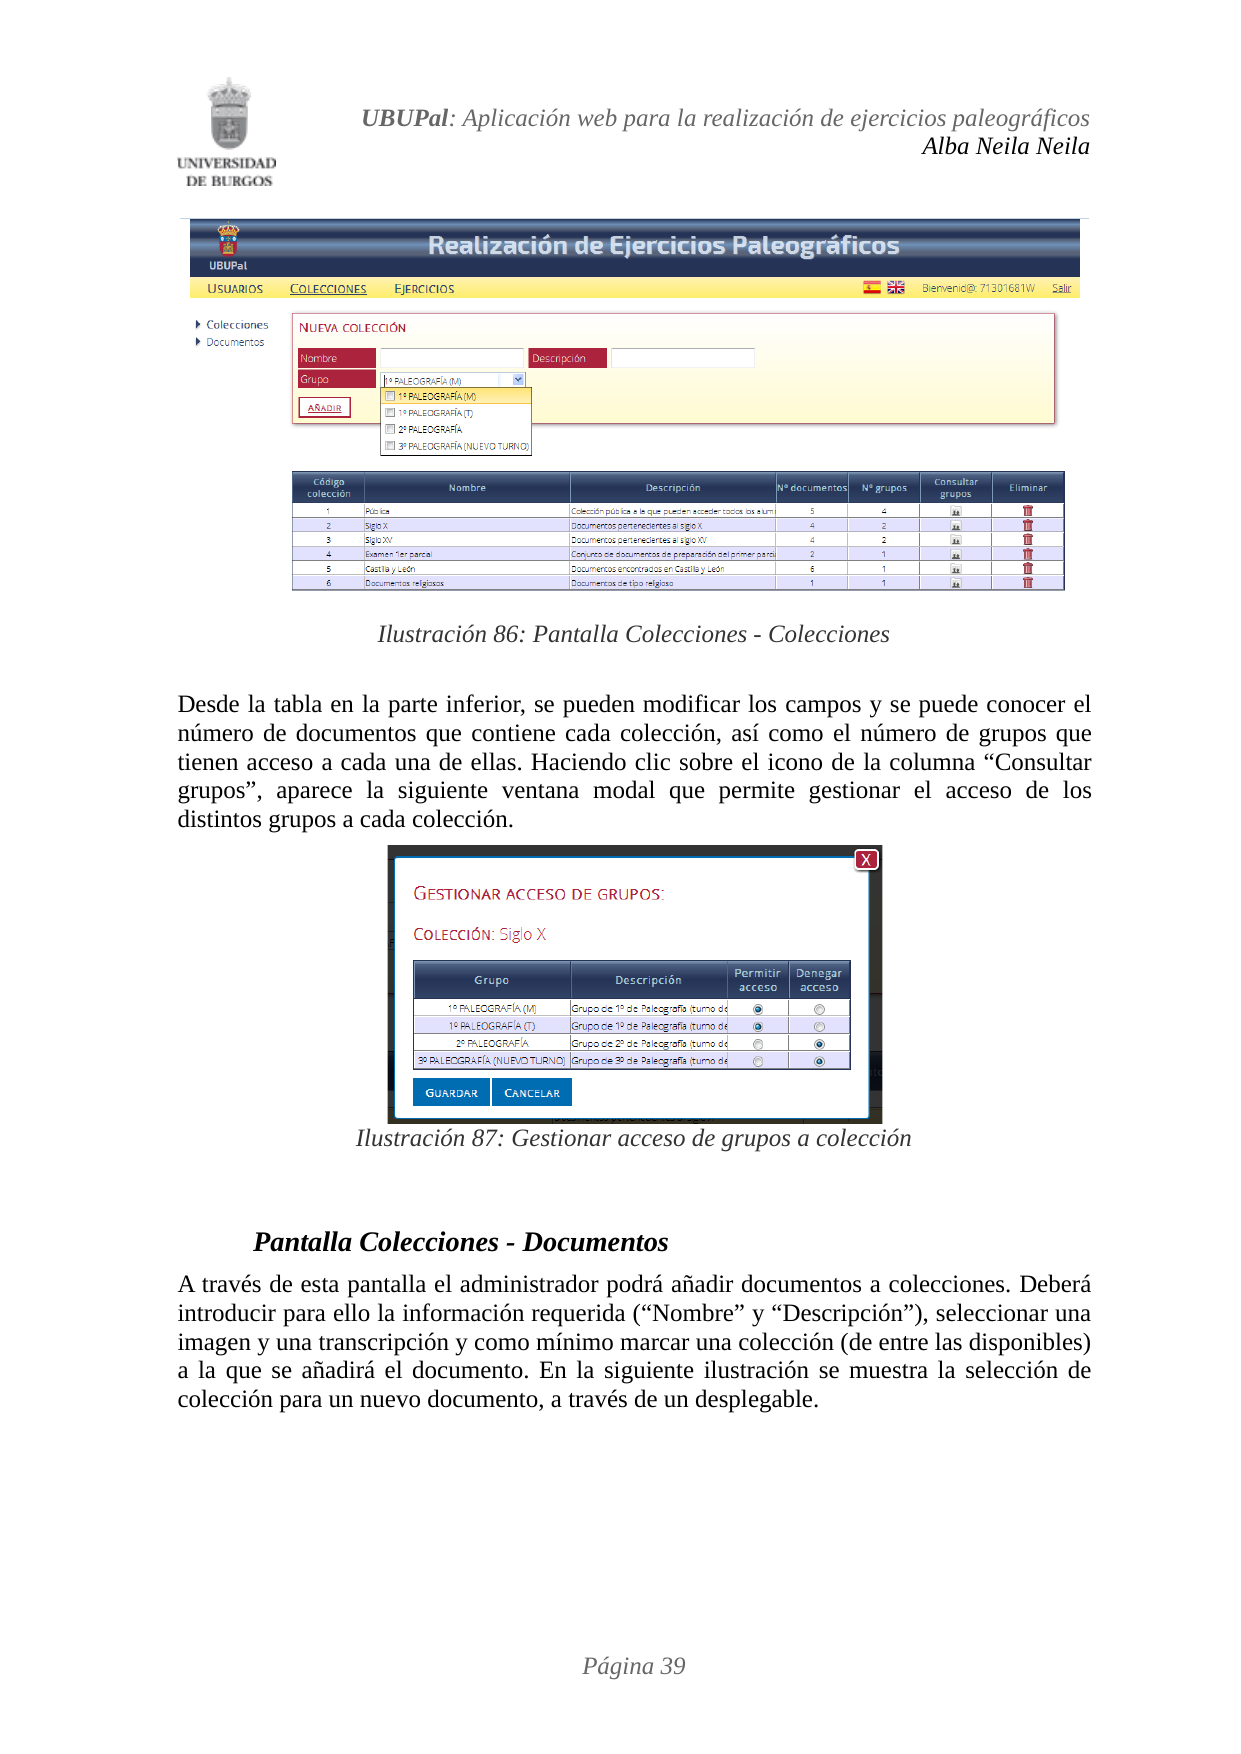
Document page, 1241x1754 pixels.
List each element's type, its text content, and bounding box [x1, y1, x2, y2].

text Ilustración 87: Gestionar acceso de grupos a colección [354, 858, 916, 1152]
text A través de esta pantalla el administrador podrá añadir documentos a colecciones. Deberá introducir para ello la información requerida (“Nombre” y “Descripción”), seleccionar una imagen y una transcripción y como mínimo marcar una colección (de entre las disponibles) a la que se añadirá el documento. En la siguiente ilustración se muestra la selección de colección para un nuevo documento, a través de un desplegable. [177, 1269, 1092, 1413]
text Ilustración 86: Pantalla Colecciones - Colecciones [180, 620, 1089, 648]
subtitle Pantalla Colecciones - Documentos [215, 1225, 1092, 1258]
picture [180, 218, 1090, 620]
picture [177, 77, 276, 186]
text Desde la tabla en la parte inferior, se pueden modificar los campos y se puede conocer el número de documentos que contiene cada colección, así como el número de grupos que tienen acceso a cada una de ellas. Haciendo clic sobre el icono de la columna “Consultar grupos”, aparece la siguiente ventana modal que permite gestionar el acceso de los distintos grupos a cada colección. [177, 689, 1092, 833]
